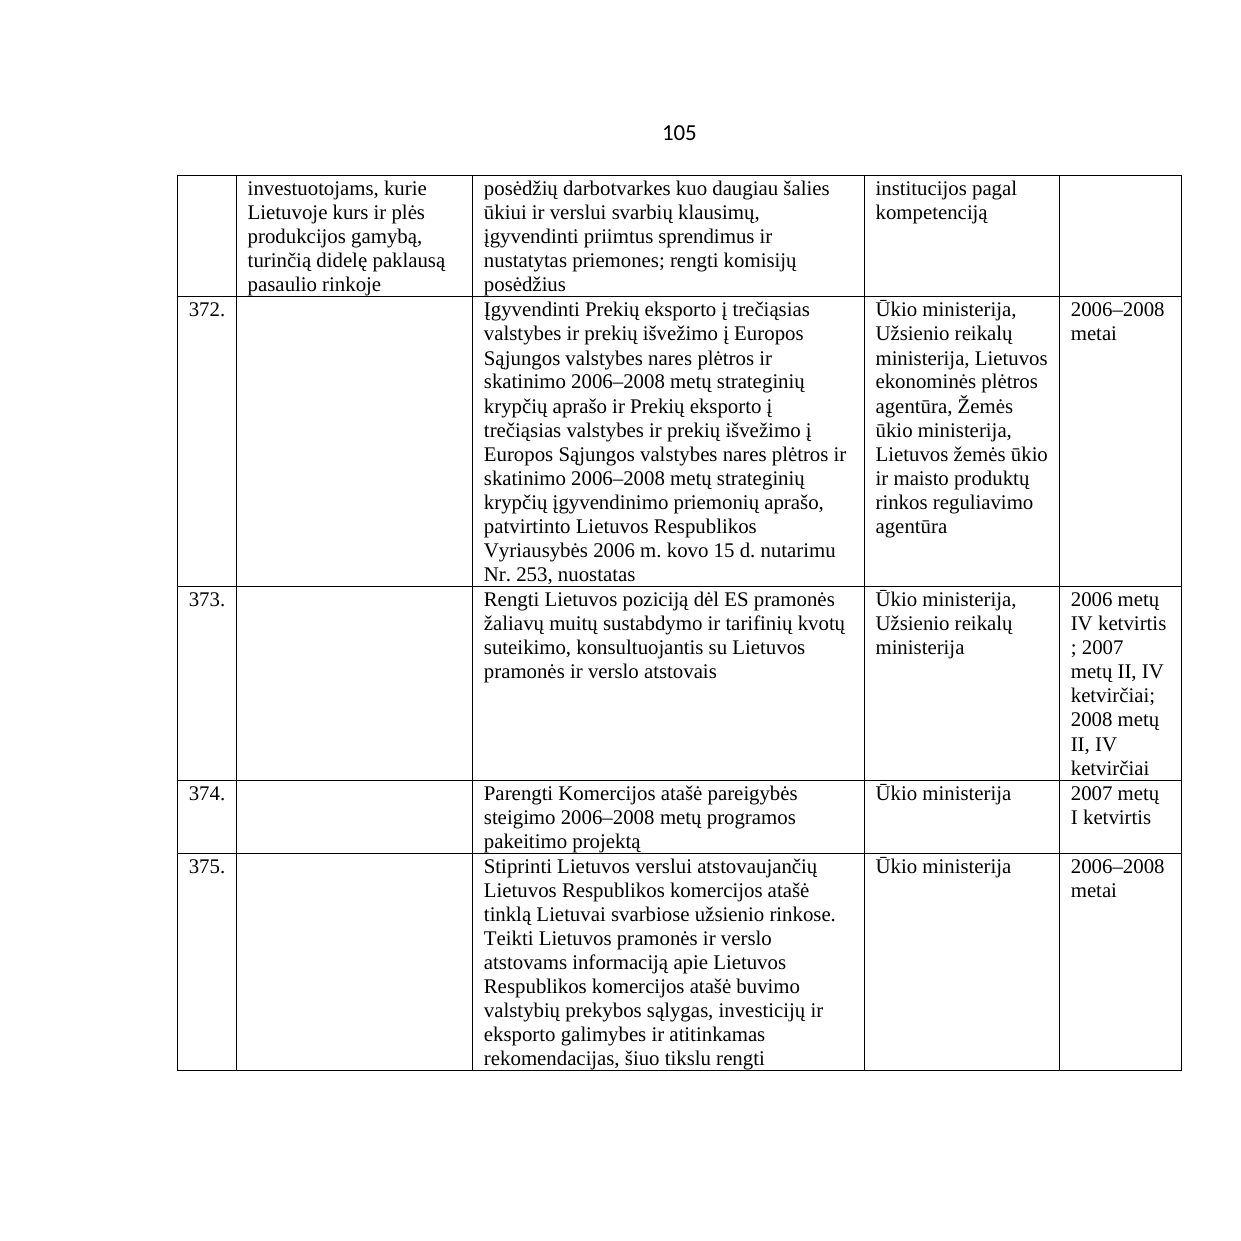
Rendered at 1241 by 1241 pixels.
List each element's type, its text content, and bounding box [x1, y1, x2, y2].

table_cell [237, 297, 472, 586]
table_cell investuotojams, kurie Lietuvoje kurs ir plės produkcijos gamybą, turinčią didelę paklausą pasaulio rinkoje [237, 176, 472, 296]
table_cell [237, 781, 472, 853]
table_cell 373. [178, 587, 236, 779]
table_cell Parengti Komercijos atašė pareigybės steigimo 2006–2008 metų programos pakeitimo projektą [473, 781, 864, 853]
table_cell 374. [178, 781, 236, 853]
table_cell Ūkio ministerija, Užsienio reikalų ministerija [865, 587, 1059, 779]
table_cell 2006 metų IV ketvirtis; 2007 metų II, IV ketvirčiai; 2008 metų II, IV ketvirčiai [1060, 587, 1181, 779]
table_cell [1060, 176, 1181, 296]
table_cell Ūkio ministerija, Užsienio reikalų ministerija, Lietuvos ekonominės plėtros agentūra, Žemės ūkio ministerija, Lietuvos žemės ūkio ir maisto produktų rinkos reguliavimo agentūra [865, 297, 1059, 586]
table_cell posėdžių darbotvarkes kuo daugiau šalies ūkiui ir verslui svarbių klausimų, įgyvendinti priimtus sprendimus ir nustatytas priemones; rengti komisijų posėdžius [473, 176, 864, 296]
table_cell Ūkio ministerija [865, 781, 1059, 853]
table_cell Stiprinti Lietuvos verslui atstovaujančių Lietuvos Respublikos komercijos atašė tinklą Lietuvai svarbiose užsienio rinkose. Teikti Lietuvos pramonės ir verslo atstovams informaciją apie Lietuvos Respublikos komercijos atašė buvimo valstybių prekybos sąlygas, investicijų ir eksporto galimybes ir atitinkamas rekomendacijas, šiuo tikslu rengti [473, 854, 864, 1070]
table_cell [178, 176, 236, 296]
table_cell Ūkio ministerija [865, 854, 1059, 1070]
table_cell 2006–2008 metai [1060, 297, 1181, 586]
table_cell Įgyvendinti Prekių eksporto į trečiąsias valstybes ir prekių išvežimo į Europos Sąjungos valstybes nares plėtros ir skatinimo 2006–2008 metų strateginių krypčių aprašo ir Prekių eksporto į trečiąsias valstybes ir prekių išvežimo į Europos Sąjungos valstybes nares plėtros ir skatinimo 2006–2008 metų strateginių krypčių įgyvendinimo priemonių aprašo, patvirtinto Lietuvos Respublikos Vyriausybės 2006 m. kovo 15 d. nutarimu Nr. 253, nuostatas [473, 297, 864, 586]
table_cell 372. [178, 297, 236, 586]
table_cell Rengti Lietuvos poziciją dėl ES pramonės žaliavų muitų sustabdymo ir tarifinių kvotų suteikimo, konsultuojantis su Lietuvos pramonės ir verslo atstovais [473, 587, 864, 779]
table_cell 375. [178, 854, 236, 1070]
table_cell 2006–2008 metai [1060, 854, 1181, 1070]
table_cell [237, 587, 472, 779]
table_cell [237, 854, 472, 1070]
table_cell 2007 metų I ketvirtis [1060, 781, 1181, 853]
table_cell institucijos pagal kompetenciją [865, 176, 1059, 296]
